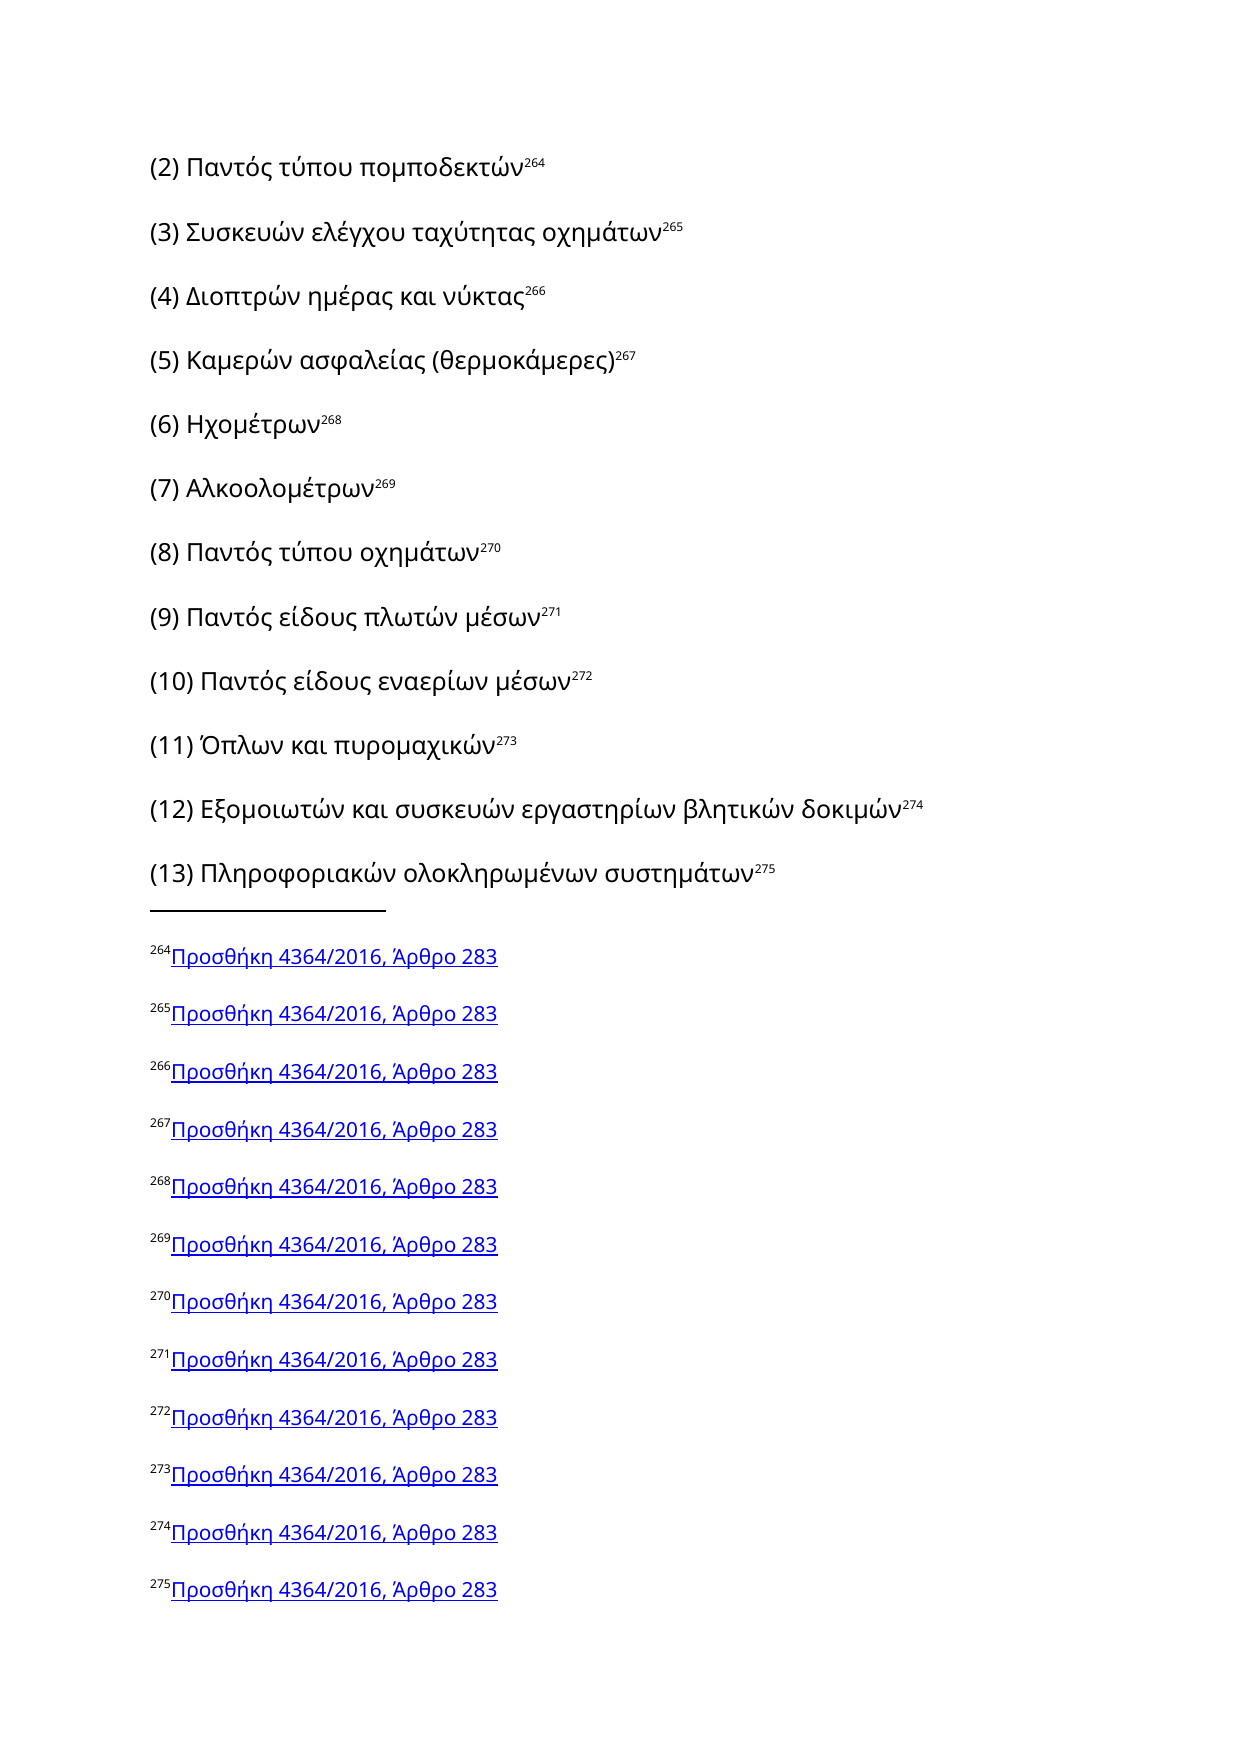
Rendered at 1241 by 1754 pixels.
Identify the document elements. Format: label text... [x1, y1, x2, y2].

text (5) Καμερών ασφαλείας (θερμοκάμερες) [150, 342, 1090, 377]
text (12) Εξομοιωτών και συσκευών εργαστηρίων βλητικών δοκιμών [150, 792, 1090, 826]
text Προσθήκη 4364/2016, Άρθρο 283 [150, 1403, 1090, 1431]
text Προσθήκη 4364/2016, Άρθρο 283 [150, 1576, 1090, 1604]
text (3) Συσκευών ελέγχου ταχύτητας οχημάτων [150, 214, 1090, 248]
text Προσθήκη 4364/2016, Άρθρο 283 [150, 1057, 1090, 1086]
text (6) Ηχομέτρων [150, 407, 1090, 441]
text Προσθήκη 4364/2016, Άρθρο 283 [150, 1518, 1090, 1546]
text (9) Παντός είδους πλωτών μέσων [150, 599, 1090, 633]
text (8) Παντός τύπου οχημάτων [150, 535, 1090, 569]
text (13) Πληροφοριακών ολοκληρωμένων συστημάτων [150, 856, 1090, 890]
text Προσθήκη 4364/2016, Άρθρο 283 [150, 1230, 1090, 1258]
text Προσθήκη 4364/2016, Άρθρο 283 [150, 999, 1090, 1028]
text (10) Παντός είδους εναερίων μέσων [150, 663, 1090, 697]
text (2) Παντός τύπου πομποδεκτών [150, 150, 1090, 184]
text (7) Αλκοολομέτρων [150, 471, 1090, 505]
text Προσθήκη 4364/2016, Άρθρο 283 [150, 1115, 1090, 1143]
text Προσθήκη 4364/2016, Άρθρο 283 [150, 1460, 1090, 1489]
text Προσθήκη 4364/2016, Άρθρο 283 [150, 1345, 1090, 1373]
text Προσθήκη 4364/2016, Άρθρο 283 [150, 1287, 1090, 1316]
text (11) Όπλων και πυρομαχικών [150, 727, 1090, 762]
text Προσθήκη 4364/2016, Άρθρο 283 [150, 942, 1090, 970]
text Προσθήκη 4364/2016, Άρθρο 283 [150, 1172, 1090, 1201]
text (4) Διοπτρών ημέρας και νύκτας [150, 278, 1090, 312]
